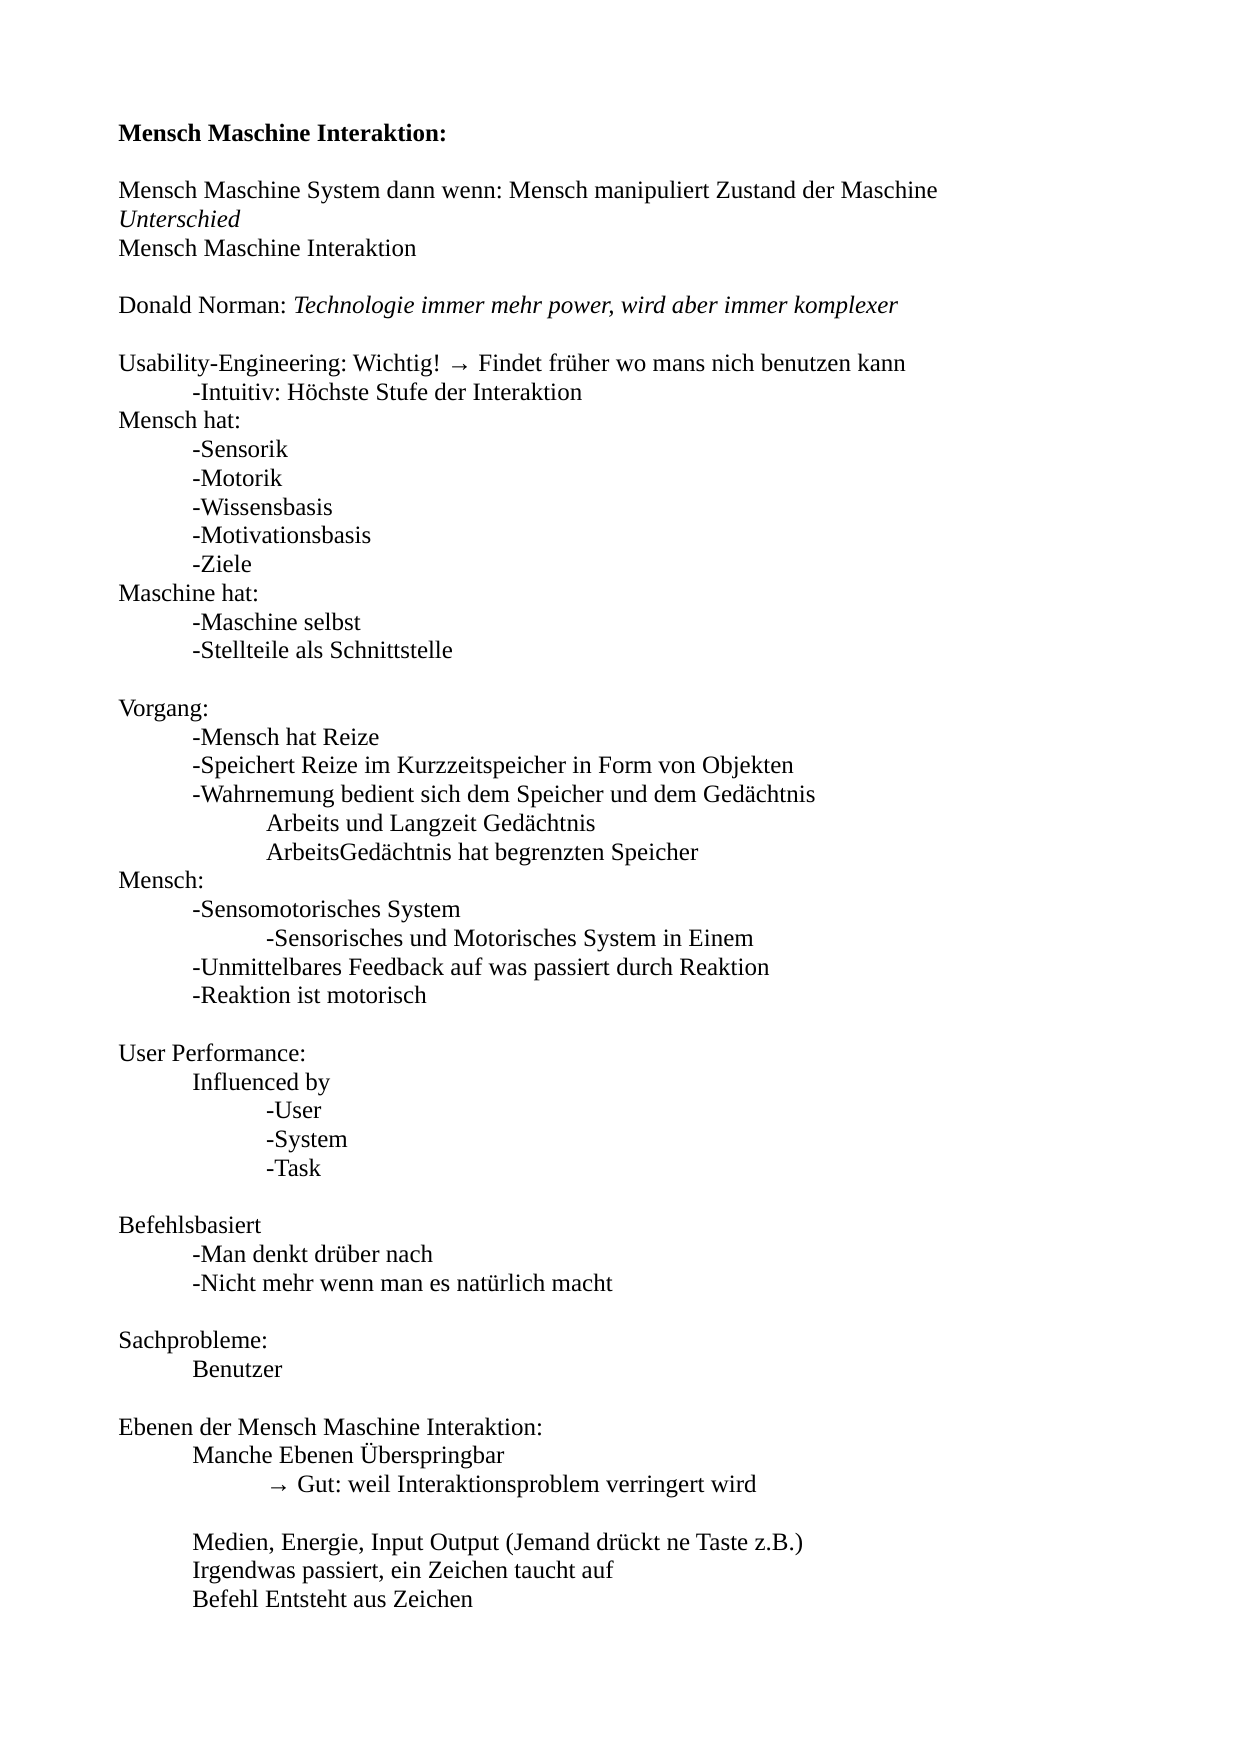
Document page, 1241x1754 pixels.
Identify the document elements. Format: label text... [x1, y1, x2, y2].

text -Sensorik [118, 434, 1122, 463]
text Mensch Maschine System dann wenn: Mensch manipuliert Zustand der Maschine [118, 176, 1122, 204]
text -Nicht mehr wenn man es natürlich macht [118, 1268, 1122, 1297]
text -Motivationsbasis [118, 521, 1122, 549]
text -Ziele [118, 549, 1122, 578]
text -Reaktion ist motorisch [118, 981, 1122, 1009]
text Maschine hat: [118, 578, 1122, 607]
text -Stellteile als Schnittstelle [118, 636, 1122, 664]
text Influenced by [118, 1067, 1122, 1096]
text -Mensch hat Reize [118, 722, 1122, 751]
text → Gut: weil Interaktionsproblem verringert wird [118, 1469, 1122, 1498]
text Manche Ebenen Überspringbar [118, 1441, 1122, 1469]
text User Performance: [118, 1038, 1122, 1067]
text -Wissensbasis [118, 492, 1122, 521]
text Ebenen der Mensch Maschine Interaktion: [118, 1412, 1122, 1441]
text -Speichert Reize im Kurzzeitspeicher in Form von Objekten [118, 751, 1122, 779]
text Sachprobleme: [118, 1326, 1122, 1354]
text Arbeits und Langzeit Gedächtnis [118, 808, 1122, 837]
text Benutzer [118, 1354, 1122, 1383]
text -Man denkt drüber nach [118, 1239, 1122, 1268]
text Mensch Maschine Interaktion [118, 233, 1122, 262]
text Mensch Maschine Interaktion: [118, 118, 1122, 147]
text -Intuitiv: Höchste Stufe der Interaktion [118, 377, 1122, 406]
text Befehl Entsteht aus Zeichen [118, 1584, 1122, 1613]
text -Unmittelbares Feedback auf was passiert durch Reaktion [118, 952, 1122, 981]
text -User [118, 1096, 1122, 1124]
text Vorgang: [118, 693, 1122, 722]
text Befehlsbasiert [118, 1211, 1122, 1239]
text -Motorik [118, 463, 1122, 492]
text Mensch hat: [118, 406, 1122, 434]
text -Maschine selbst [118, 607, 1122, 636]
text ArbeitsGedächtnis hat begrenzten Speicher [118, 837, 1122, 866]
text Usability-Engineering: Wichtig! → Findet früher wo mans nich benutzen kann [118, 348, 1122, 377]
text -Wahrnemung bedient sich dem Speicher und dem Gedächtnis [118, 779, 1122, 808]
text -Sensorisches und Motorisches System in Einem [118, 923, 1122, 952]
text Unterschied [118, 204, 1122, 233]
text -System [118, 1124, 1122, 1153]
text Donald Norman: Technologie immer mehr power, wird aber immer komplexer [118, 291, 1122, 319]
text Irgendwas passiert, ein Zeichen taucht auf [118, 1556, 1122, 1584]
text -Task [118, 1153, 1122, 1182]
text Medien, Energie, Input Output (Jemand drückt ne Taste z.B.) [118, 1527, 1122, 1556]
text Mensch: [118, 866, 1122, 894]
text -Sensomotorisches System [118, 894, 1122, 923]
